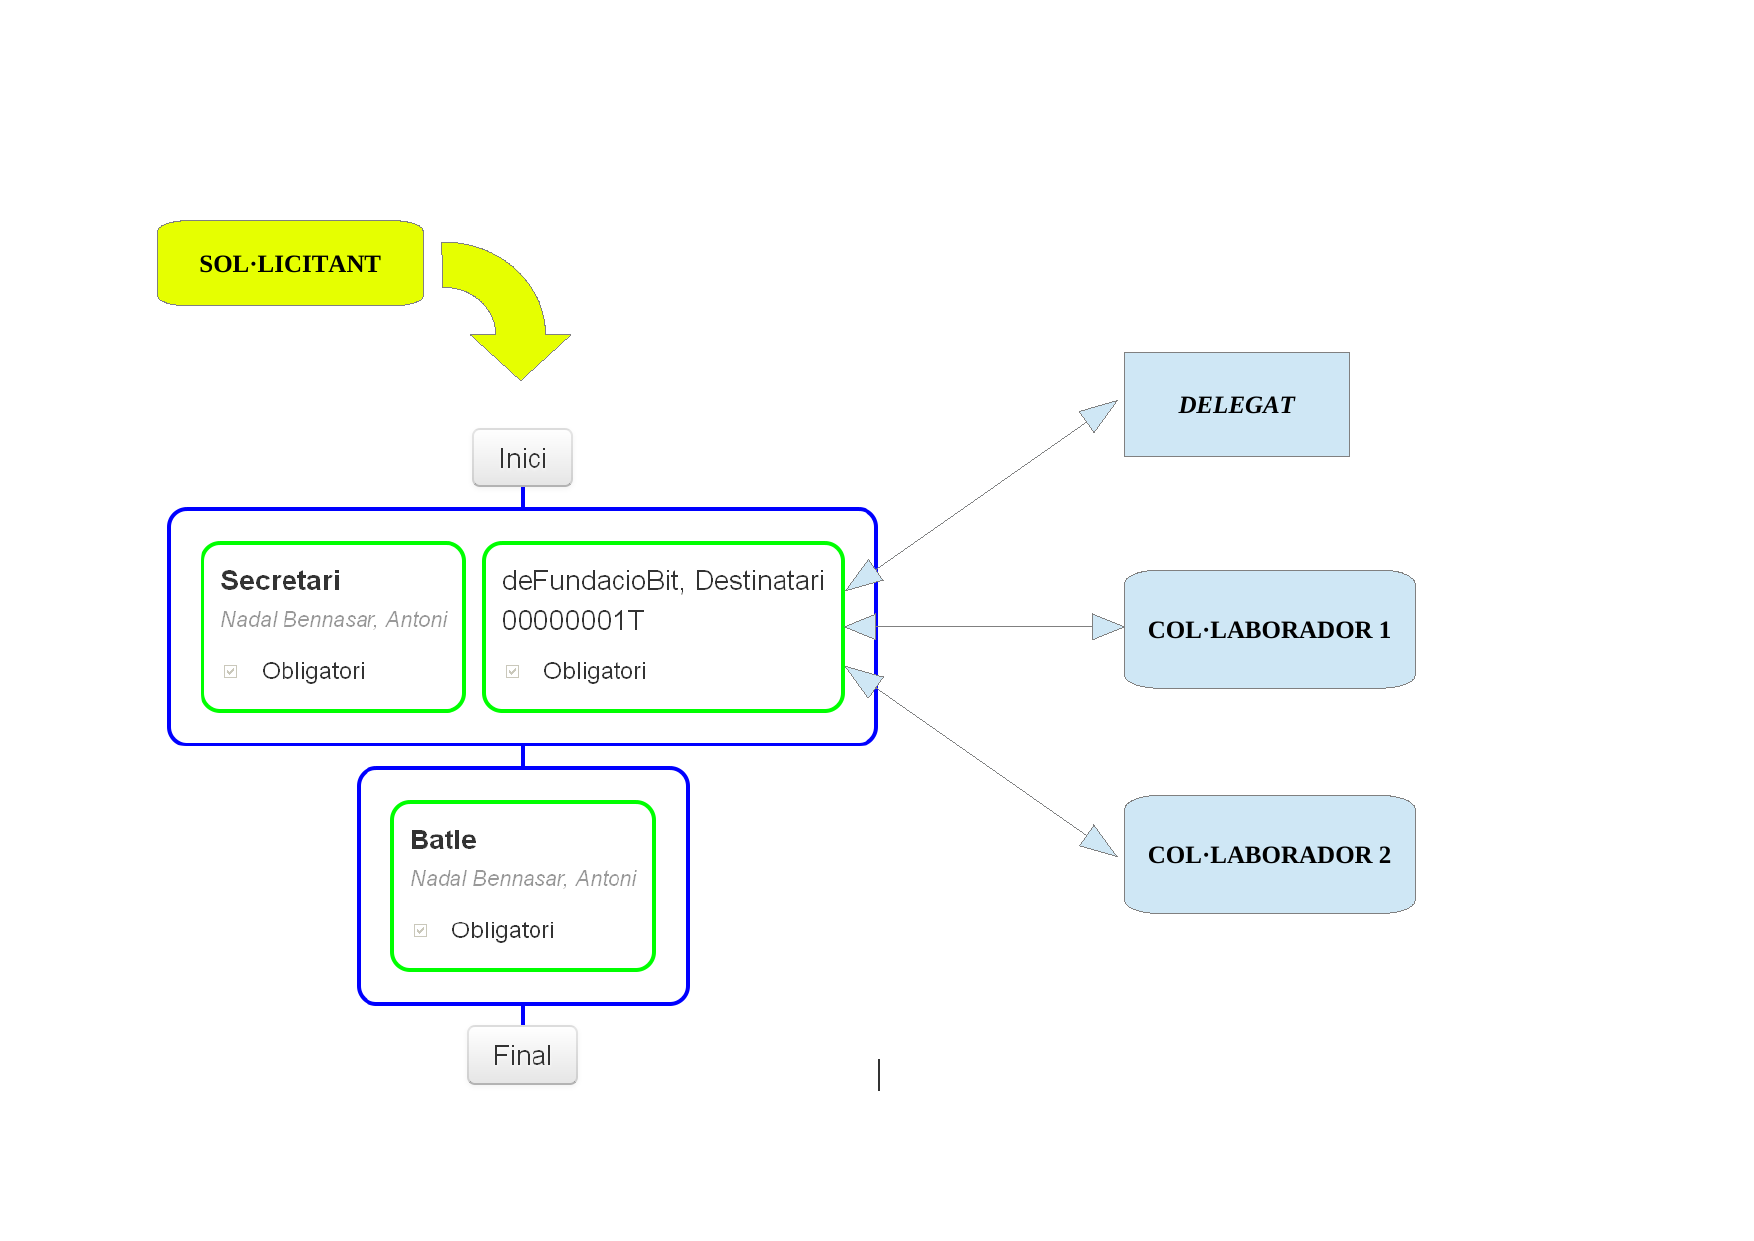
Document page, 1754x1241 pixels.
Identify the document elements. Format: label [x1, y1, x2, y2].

picture [118, 390, 950, 1101]
